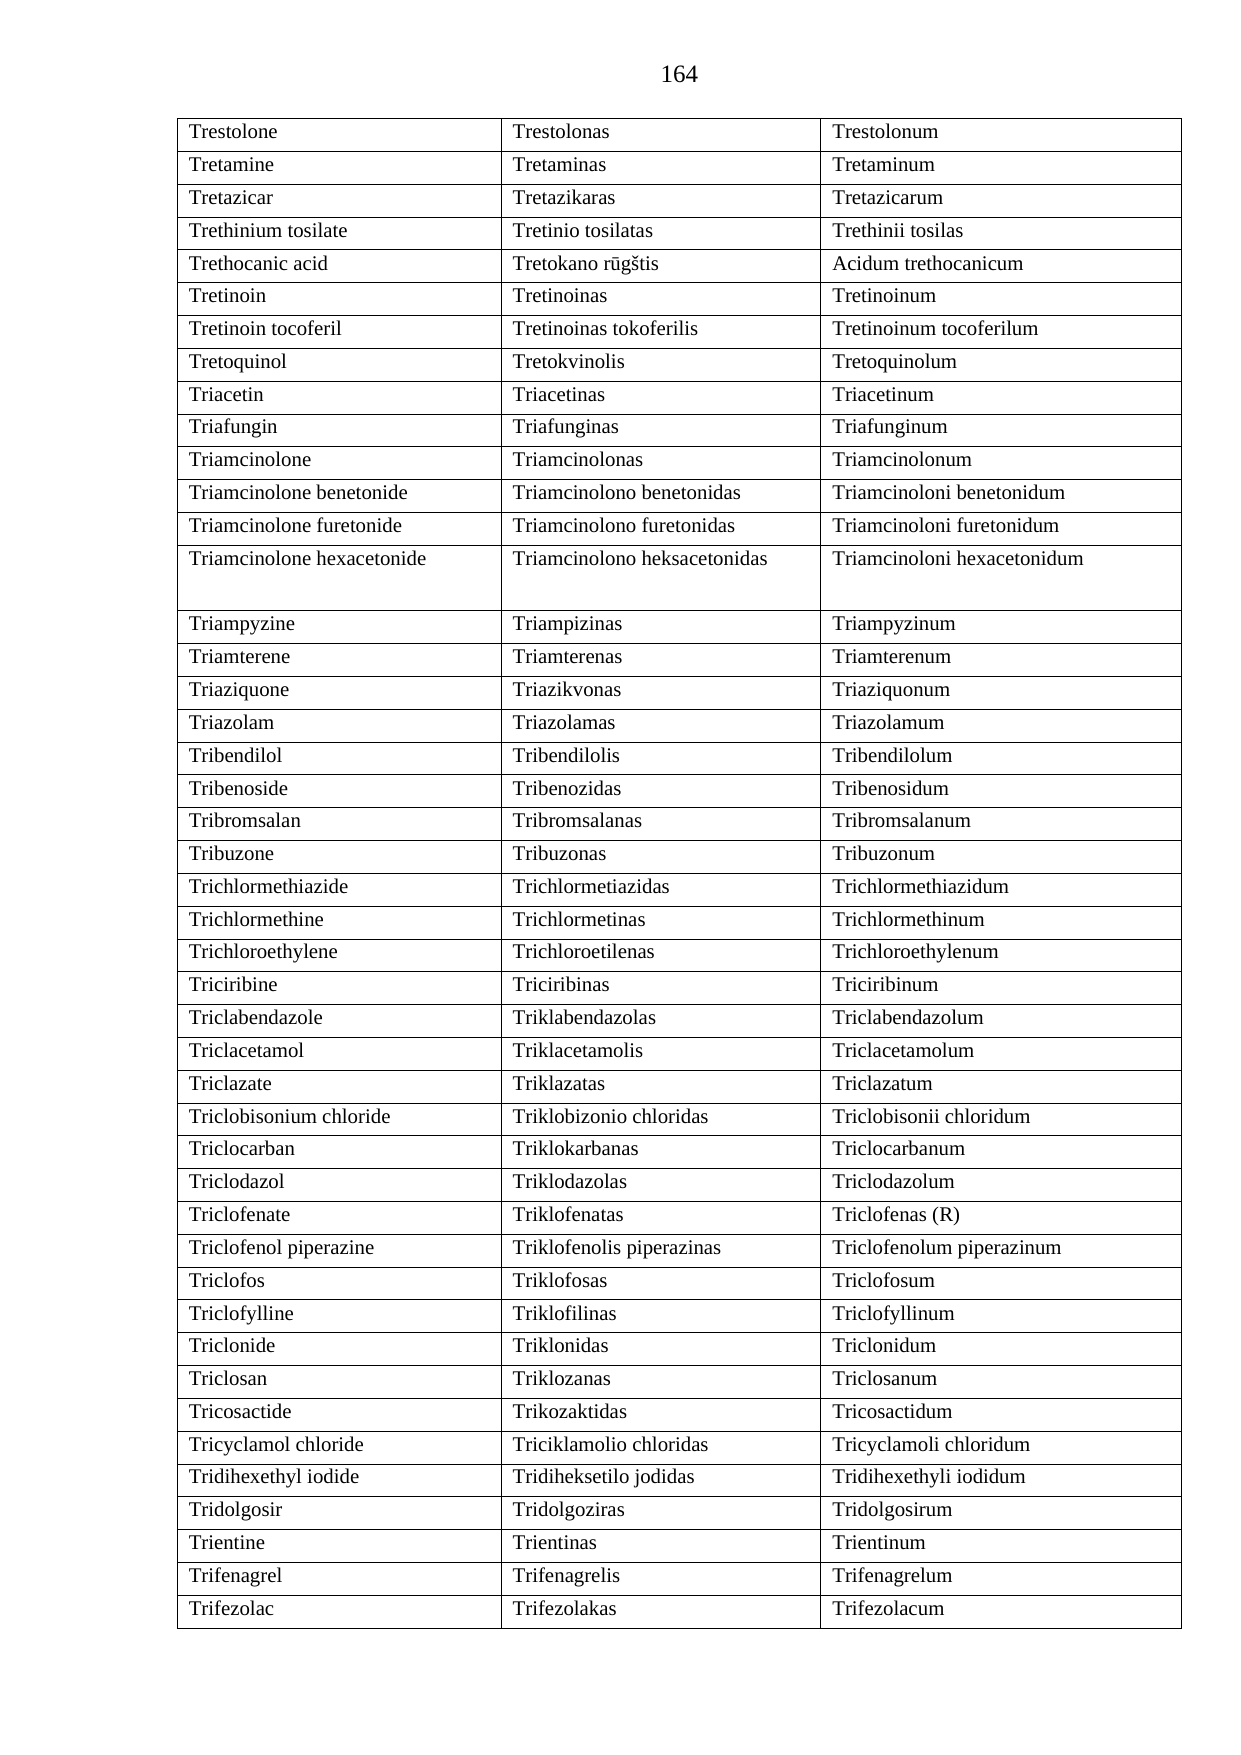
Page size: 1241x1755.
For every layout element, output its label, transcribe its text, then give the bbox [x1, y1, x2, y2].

table_cell Triklonidas [502, 1333, 820, 1365]
table_cell Triamcinolone benetonide [178, 480, 501, 512]
table_cell Triciribine [178, 972, 501, 1004]
table_cell Triamterenas [502, 644, 820, 676]
table_cell Triampizinas [502, 611, 820, 643]
table_cell Trifezolac [178, 1596, 501, 1627]
table_cell Triklobizonio chloridas [502, 1104, 820, 1135]
table_cell Tribendilolis [502, 743, 820, 774]
table_cell Acidum trethocanicum [821, 250, 1181, 282]
table_cell Triclacetamol [178, 1038, 501, 1070]
table_cell Trikozaktidas [502, 1399, 820, 1431]
table_cell Tretazikaras [502, 185, 820, 217]
table_cell Triazolam [178, 710, 501, 742]
table_cell Tricosactide [178, 1399, 501, 1431]
table_cell Triclabendazole [178, 1005, 501, 1037]
table_cell Triciklamolio chloridas [502, 1432, 820, 1463]
table_cell Trethinium tosilate [178, 218, 501, 249]
table_cell Triclocarbanum [821, 1136, 1181, 1168]
table_cell Trifezolakas [502, 1596, 820, 1627]
table_cell Triamcinoloni hexacetonidum [821, 546, 1181, 610]
table_cell Triclosanum [821, 1366, 1181, 1398]
table_cell Trifenagrel [178, 1563, 501, 1595]
table_cell Tretokano rūgštis [502, 250, 820, 282]
table_cell Triclacetamolum [821, 1038, 1181, 1070]
table_cell Triclazate [178, 1071, 501, 1102]
table_cell Tretoquinolum [821, 349, 1181, 381]
table_cell Triclazatum [821, 1071, 1181, 1102]
table_cell Tribenosidum [821, 775, 1181, 807]
table_cell Triafunginas [502, 415, 820, 446]
table_cell Trethinii tosilas [821, 218, 1181, 249]
table_cell Tretazicarum [821, 185, 1181, 217]
table_cell Tribromsalan [178, 808, 501, 840]
table_cell Triclofenol piperazine [178, 1235, 501, 1267]
table_cell Triclonidum [821, 1333, 1181, 1365]
table_cell Tretaminum [821, 152, 1181, 184]
table_cell Tribuzonas [502, 841, 820, 873]
table_cell Triclofosum [821, 1268, 1181, 1299]
table_cell Trestolonum [821, 119, 1181, 151]
table_cell Triklabendazolas [502, 1005, 820, 1037]
table_cell Trethocanic acid [178, 250, 501, 282]
table_cell Tretinoin tocoferil [178, 316, 501, 348]
table_cell Tretamine [178, 152, 501, 184]
table_cell Trientinum [821, 1530, 1181, 1562]
table_cell Trichlormetiazidas [502, 874, 820, 906]
table_cell Trichloroethylenum [821, 940, 1181, 971]
table_cell Triclobisonium chloride [178, 1104, 501, 1135]
table_cell Tridihexethyl iodide [178, 1465, 501, 1496]
table_cell Trichlormetinas [502, 907, 820, 938]
table_cell Triciribinum [821, 972, 1181, 1004]
table_cell Tridolgosirum [821, 1497, 1181, 1529]
table_cell Tricyclamoli chloridum [821, 1432, 1181, 1463]
table_cell Tretinio tosilatas [502, 218, 820, 249]
table_cell Tridiheksetilo jodidas [502, 1465, 820, 1496]
table_cell Triacetinas [502, 382, 820, 413]
table_cell Tribenozidas [502, 775, 820, 807]
table_cell Tretinoinas [502, 283, 820, 315]
table_cell Trientine [178, 1530, 501, 1562]
table_cell Tricyclamol chloride [178, 1432, 501, 1463]
table_cell Triamterenum [821, 644, 1181, 676]
table_cell Triklacetamolis [502, 1038, 820, 1070]
table_cell Triclosan [178, 1366, 501, 1398]
table_cell Triclabendazolum [821, 1005, 1181, 1037]
table_cell Trichlormethine [178, 907, 501, 938]
table_cell Triklazatas [502, 1071, 820, 1102]
table_cell Triclofylline [178, 1300, 501, 1332]
table_cell Tretinoinum [821, 283, 1181, 315]
table_cell Tretoquinol [178, 349, 501, 381]
table_cell Tribendilol [178, 743, 501, 774]
table_cell Trichlormethiazide [178, 874, 501, 906]
table_cell Triclocarban [178, 1136, 501, 1168]
table_cell Triklofenatas [502, 1202, 820, 1234]
table_cell Triklofenolis piperazinas [502, 1235, 820, 1267]
table_cell Trifenagrelum [821, 1563, 1181, 1595]
table_cell Tribenoside [178, 775, 501, 807]
table_cell Triamcinolone furetonide [178, 513, 501, 545]
table_cell Trestolone [178, 119, 501, 151]
table_cell Triklofilinas [502, 1300, 820, 1332]
table_cell Triafunginum [821, 415, 1181, 446]
table_cell Triamcinoloni furetonidum [821, 513, 1181, 545]
table_cell Triampyzine [178, 611, 501, 643]
table_cell Trichloroetilenas [502, 940, 820, 971]
table_cell Tretazicar [178, 185, 501, 217]
table_cell Triamcinoloni benetonidum [821, 480, 1181, 512]
table_cell Triazolamum [821, 710, 1181, 742]
table_cell Triclofyllinum [821, 1300, 1181, 1332]
table_cell Tribromsalanum [821, 808, 1181, 840]
table_cell Triacetin [178, 382, 501, 413]
table_cell Tricosactidum [821, 1399, 1181, 1431]
table_cell Triclobisonii chloridum [821, 1104, 1181, 1135]
table_cell Triclodazol [178, 1169, 501, 1201]
table_cell Tribendilolum [821, 743, 1181, 774]
table_cell Triclonide [178, 1333, 501, 1365]
table_cell Triazolamas [502, 710, 820, 742]
table_cell Triciribinas [502, 972, 820, 1004]
table_cell Trientinas [502, 1530, 820, 1562]
table_cell Triklozanas [502, 1366, 820, 1398]
table_cell Triazikvonas [502, 677, 820, 709]
table_cell Triclodazolum [821, 1169, 1181, 1201]
table_cell Triclofenate [178, 1202, 501, 1234]
table_cell Triamcinolono furetonidas [502, 513, 820, 545]
table_cell Triklofosas [502, 1268, 820, 1299]
table_cell Triamcinolone hexacetonide [178, 546, 501, 610]
table_cell Triamcinolonum [821, 447, 1181, 479]
table_cell Triaziquone [178, 677, 501, 709]
table_cell Triklokarbanas [502, 1136, 820, 1168]
table_cell Triaziquonum [821, 677, 1181, 709]
table_cell Tridolgoziras [502, 1497, 820, 1529]
table_cell Tridolgosir [178, 1497, 501, 1529]
table_cell Triamterene [178, 644, 501, 676]
table_cell Triamcinolonas [502, 447, 820, 479]
table_cell Trestolonas [502, 119, 820, 151]
table_cell Tridihexethyli iodidum [821, 1465, 1181, 1496]
table_cell Trifenagrelis [502, 1563, 820, 1595]
table_cell Trichlormethiazidum [821, 874, 1181, 906]
table_cell Triacetinum [821, 382, 1181, 413]
table_cell Triafungin [178, 415, 501, 446]
table_cell Triamcinolone [178, 447, 501, 479]
table_cell Triamcinolono heksacetonidas [502, 546, 820, 610]
table_cell Triclofenolum piperazinum [821, 1235, 1181, 1267]
table_cell Tretinoinas tokoferilis [502, 316, 820, 348]
table_cell Trichlormethinum [821, 907, 1181, 938]
table_cell Triklodazolas [502, 1169, 820, 1201]
table_cell Triamcinolono benetonidas [502, 480, 820, 512]
table_cell Tribuzone [178, 841, 501, 873]
table_cell Tribromsalanas [502, 808, 820, 840]
table_cell Tretinoin [178, 283, 501, 315]
table_cell Trifezolacum [821, 1596, 1181, 1627]
table_cell Tribuzonum [821, 841, 1181, 873]
table_cell Trichloroethylene [178, 940, 501, 971]
table_cell Tretinoinum tocoferilum [821, 316, 1181, 348]
table_cell Triampyzinum [821, 611, 1181, 643]
table_cell Tretokvinolis [502, 349, 820, 381]
table_cell Triclofenas (R) [821, 1202, 1181, 1234]
table_cell Triclofos [178, 1268, 501, 1299]
table_cell Tretaminas [502, 152, 820, 184]
